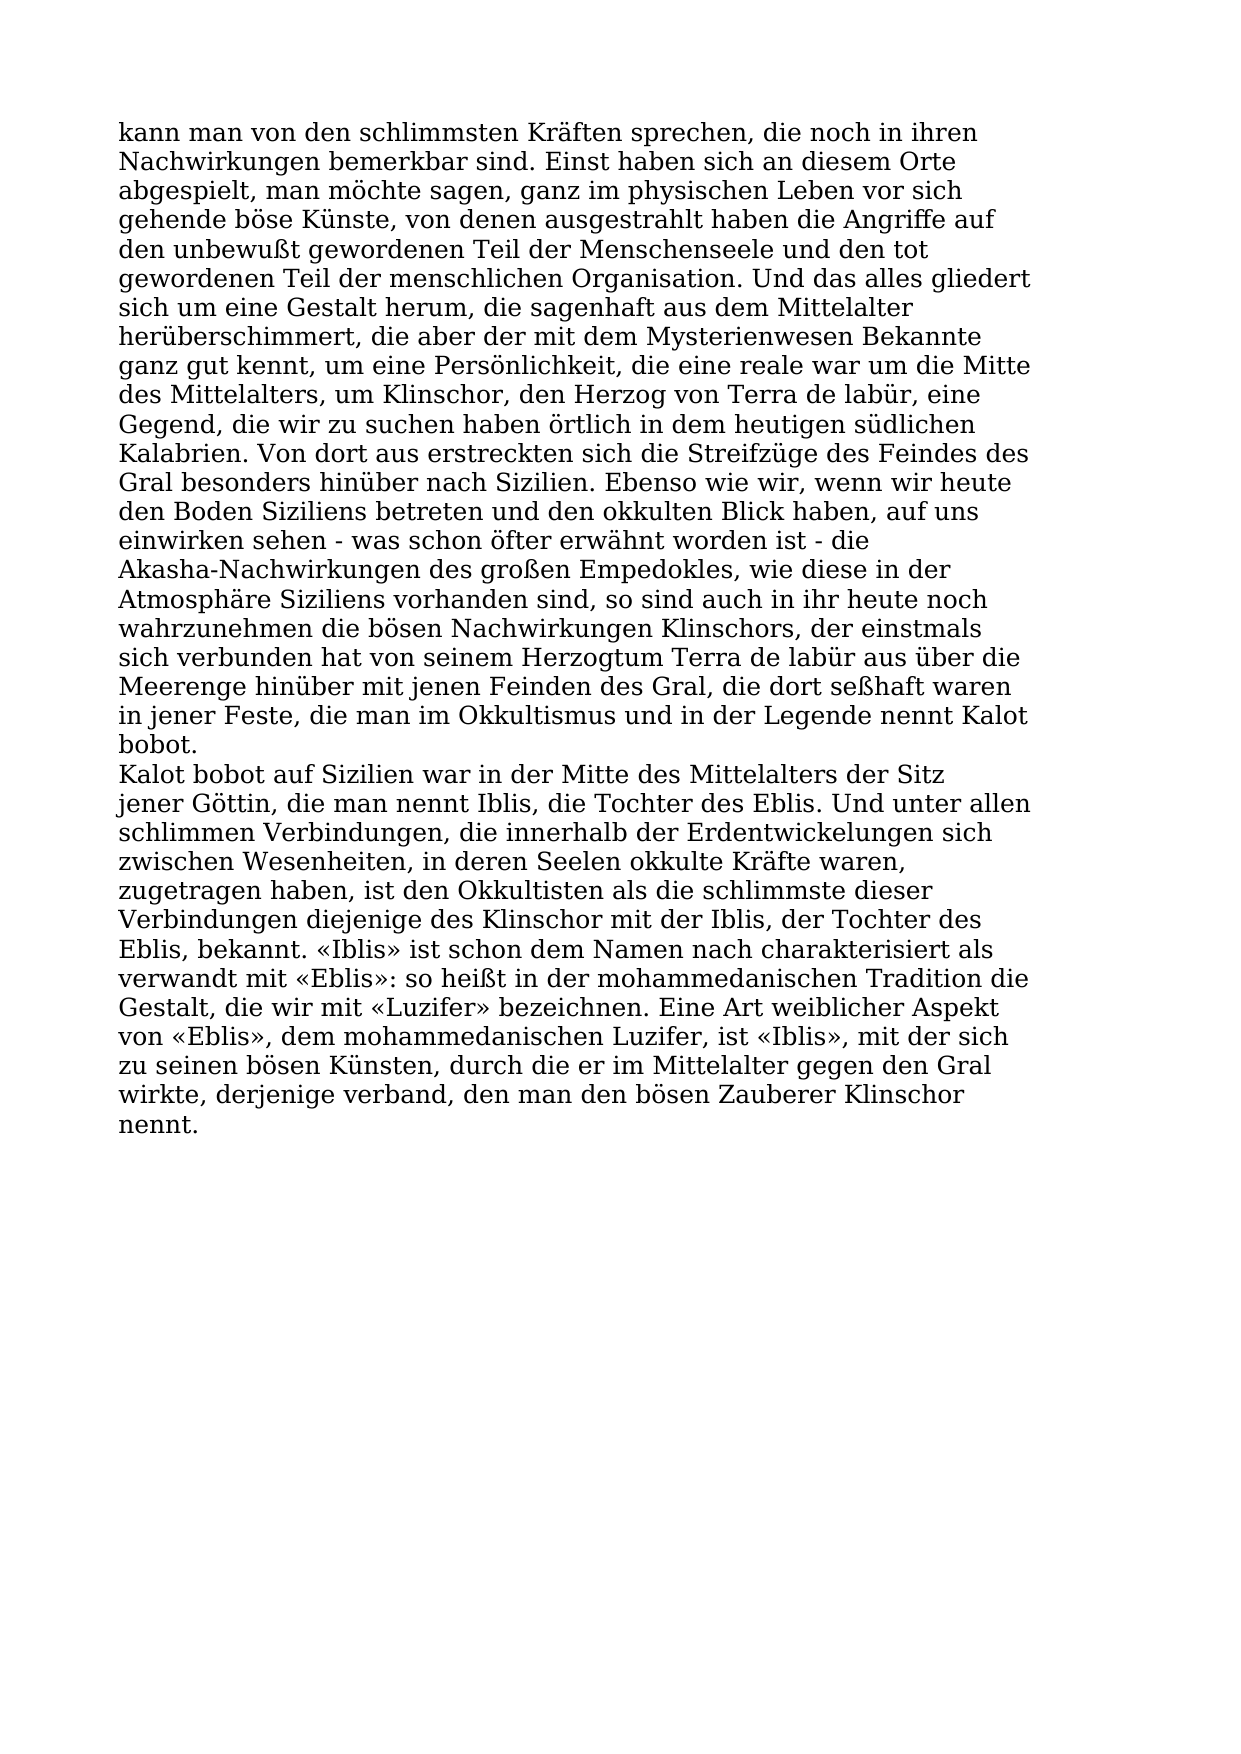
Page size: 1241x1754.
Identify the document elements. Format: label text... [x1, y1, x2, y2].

text Gral besonders hinüber nach Sizilien. Ebenso wie wir, wenn wir heute [118, 468, 1122, 497]
text Meerenge hinüber mit jenen Feinden des Gral, die dort seßhaft waren [118, 672, 1122, 701]
text den unbewußt gewordenen Teil der Menschenseele und den tot [118, 235, 1122, 264]
text in jener Feste, die man im Okkultismus und in der Legende nennt Kalot [118, 701, 1122, 731]
text verwandt mit «Eblis»: so heißt in der mohammedanischen Tradition die [118, 964, 1122, 993]
text zwischen Wesenheiten, in deren Seelen okkulte Kräfte waren, [118, 847, 1122, 876]
text Verbindungen diejenige des Klinschor mit der Iblis, der Tochter des [118, 906, 1122, 935]
text des Mittelalters, um Klinschor, den Herzog von Terra de labür, eine [118, 381, 1122, 410]
text zu seinen bösen Künsten, durch die er im Mittelalter gegen den Gral [118, 1051, 1122, 1081]
text herüberschimmert, die aber der mit dem Mysterienwesen Bekannte [118, 322, 1122, 351]
text schlimmen Verbindungen, die innerhalb der Erdentwickelungen sich [118, 818, 1122, 847]
text Akasha-Nachwirkungen des großen Empedokles, wie diese in der [118, 556, 1122, 585]
text bobot. [118, 731, 1122, 760]
text wirkte, derjenige verband, den man den bösen Zauberer Klinschor [118, 1081, 1122, 1110]
text gehende böse Künste, von denen ausgestrahlt haben die Angriffe auf [118, 206, 1122, 235]
text Kalot bobot auf Sizilien war in der Mitte des Mittelalters der Sitz [118, 760, 1122, 789]
text einwirken sehen - was schon öfter erwähnt worden ist - die [118, 526, 1122, 556]
text Gestalt, die wir mit «Luzifer» bezeichnen. Eine Art weiblicher Aspekt [118, 993, 1122, 1022]
text Gegend, die wir zu suchen haben örtlich in dem heutigen südlichen [118, 410, 1122, 439]
text abgespielt, man möchte sagen, ganz im physischen Leben vor sich [118, 176, 1122, 206]
text gewordenen Teil der menschlichen Organisation. Und das alles gliedert [118, 264, 1122, 293]
text wahrzunehmen die bösen Nachwirkungen Klinschors, der einstmals [118, 614, 1122, 643]
text von «Eblis», dem mohammedanischen Luzifer, ist «Iblis», mit der sich [118, 1022, 1122, 1051]
text kann man von den schlimmsten Kräften sprechen, die noch in ihren [118, 118, 1122, 147]
text jener Göttin, die man nennt Iblis, die Tochter des Eblis. Und unter allen [118, 789, 1122, 818]
text den Boden Siziliens betreten und den okkulten Blick haben, auf uns [118, 497, 1122, 526]
text sich um eine Gestalt herum, die sagenhaft aus dem Mittelalter [118, 293, 1122, 322]
text Eblis, bekannt. «Iblis» ist schon dem Namen nach charakterisiert als [118, 935, 1122, 964]
text ganz gut kennt, um eine Persönlichkeit, die eine reale war um die Mitte [118, 351, 1122, 381]
text Atmosphäre Siziliens vorhanden sind, so sind auch in ihr heute noch [118, 585, 1122, 614]
text sich verbunden hat von seinem Herzogtum Terra de labür aus über die [118, 643, 1122, 672]
text Nachwirkungen bemerkbar sind. Einst haben sich an diesem Orte [118, 147, 1122, 176]
text zugetragen haben, ist den Okkultisten als die schlimmste dieser [118, 876, 1122, 906]
text Kalabrien. Von dort aus erstreckten sich die Streifzüge des Feindes des [118, 439, 1122, 468]
text nennt. [118, 1110, 1122, 1139]
